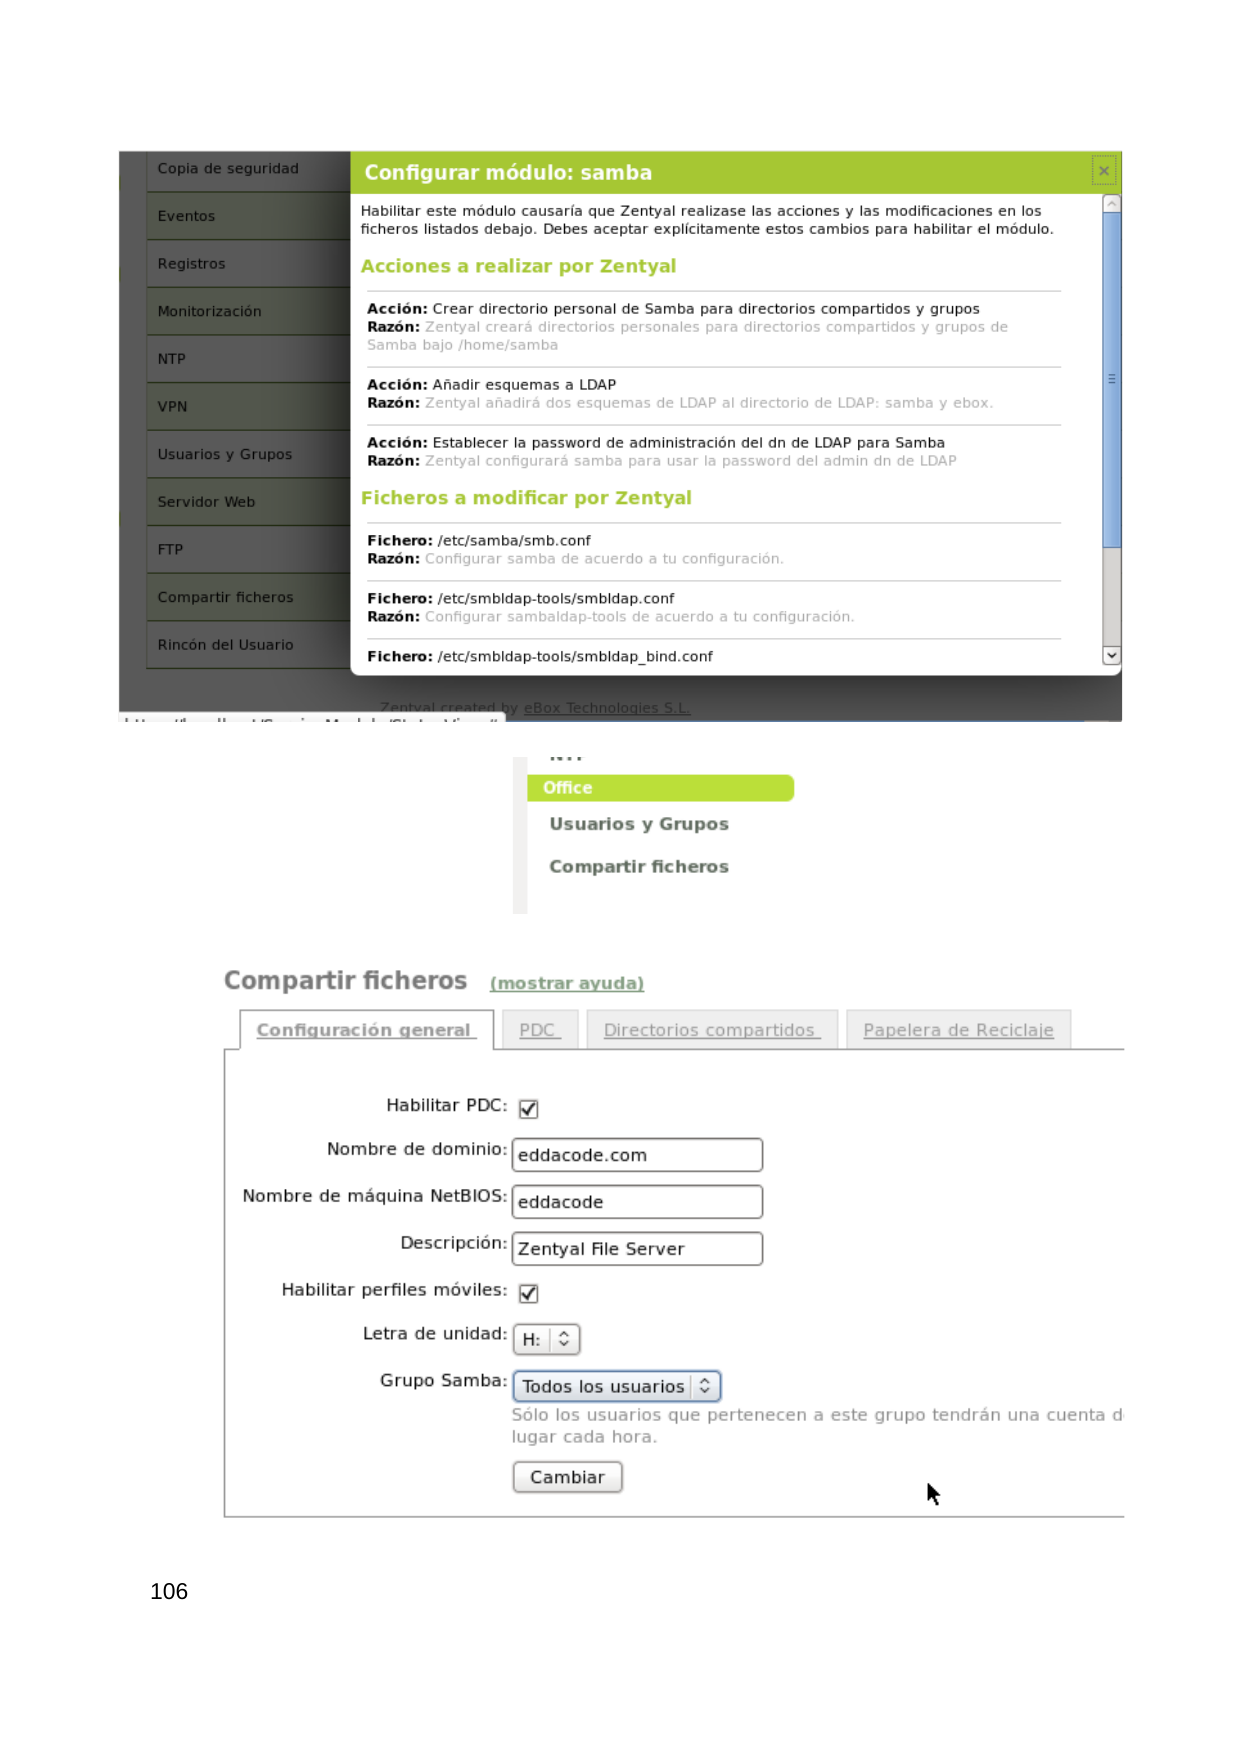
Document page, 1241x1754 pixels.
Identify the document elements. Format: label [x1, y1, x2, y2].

picture [199, 955, 1125, 1532]
picture [118, 150, 1123, 722]
picture [512, 757, 840, 914]
